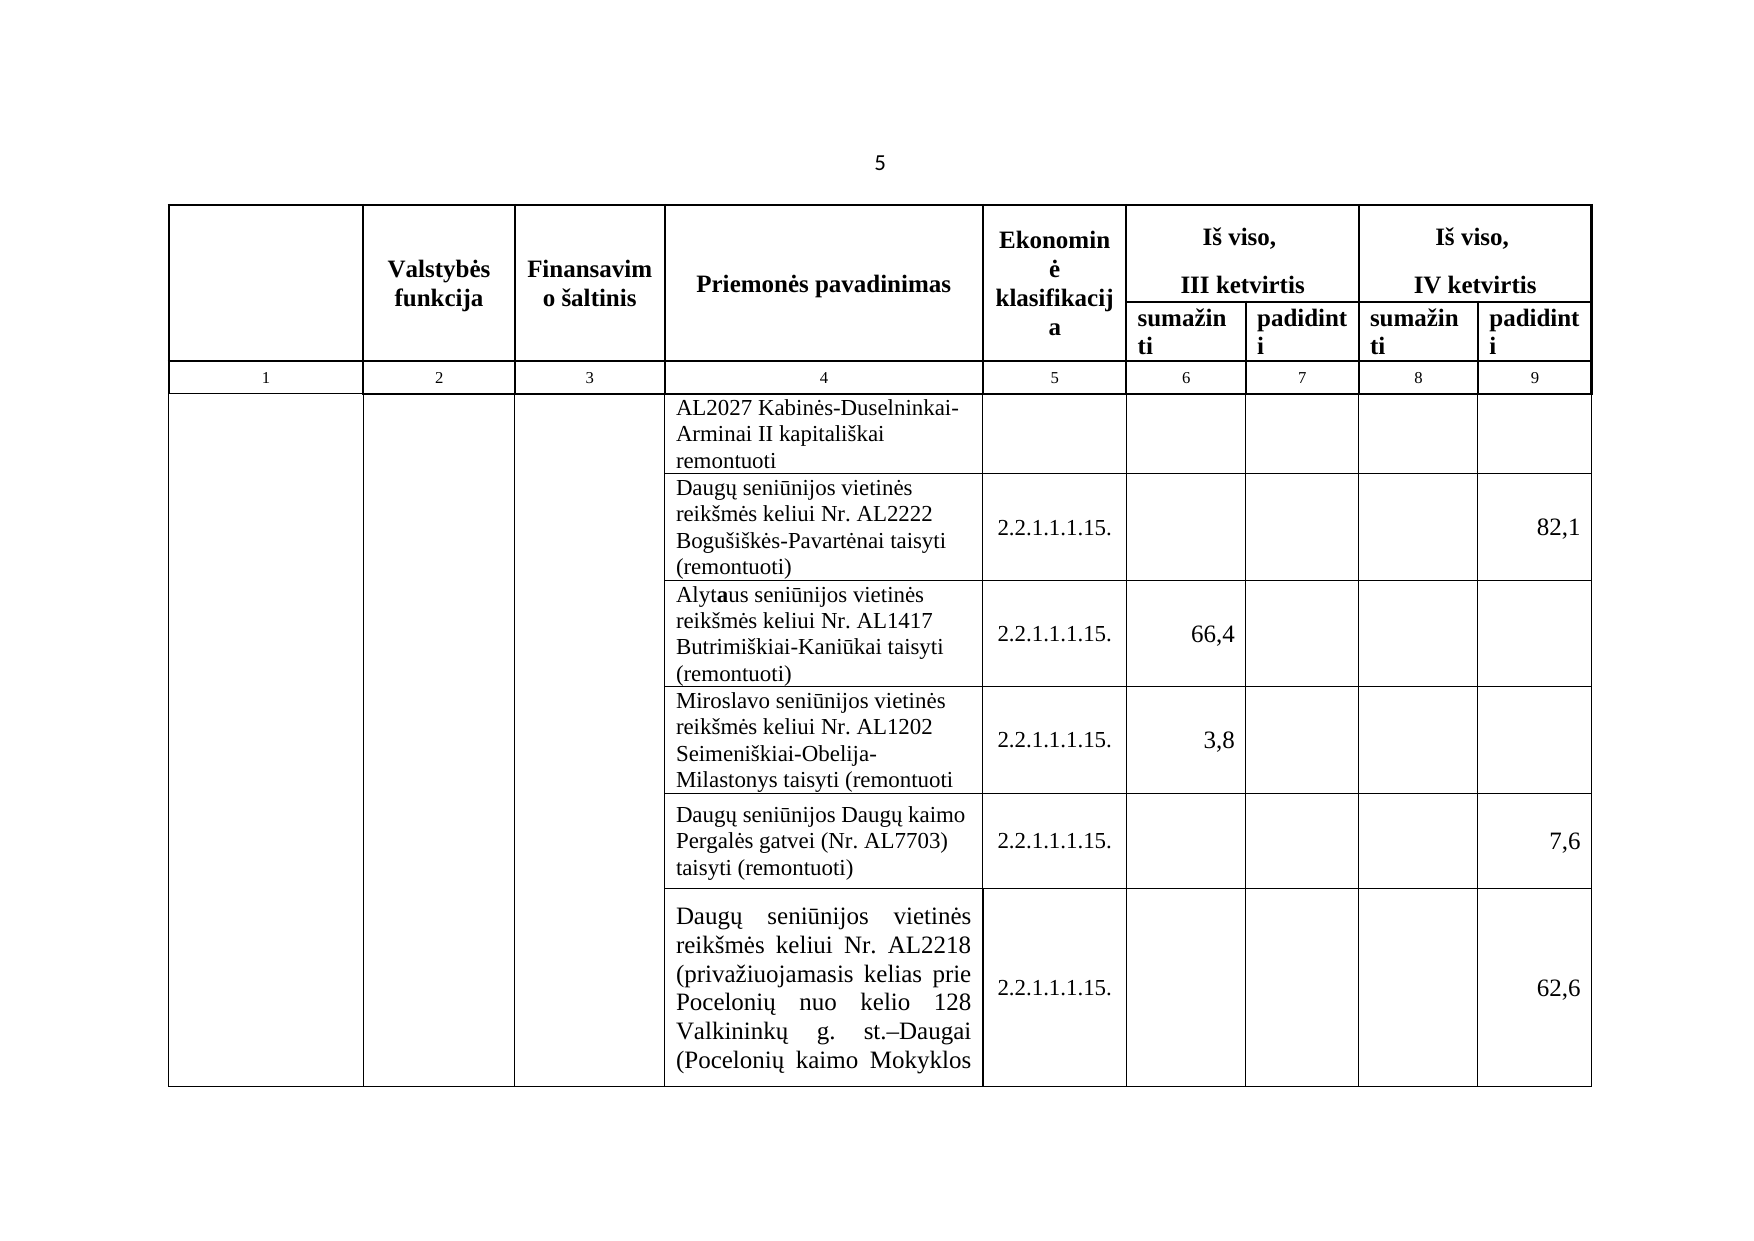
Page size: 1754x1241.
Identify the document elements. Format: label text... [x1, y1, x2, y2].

table_cell [1246, 581, 1358, 686]
table_cell 2.2.1.1.1.15. [983, 581, 1126, 686]
table_cell [515, 395, 664, 1086]
table_cell Daugų seniūnijos vietinės reikšmės keliui Nr. AL2222 Bogušiškės-Pavartėnai taisyti (remontuoti) [665, 474, 982, 579]
table_cell 7,6 [1478, 794, 1591, 888]
table_cell padidinti [1479, 303, 1590, 360]
table_header Priemonės pavadinimas [666, 206, 982, 360]
table_header Iš viso, [1127, 206, 1358, 266]
table_cell Daugų seniūnijos vietinės reikšmės keliui Nr. AL2218 (privažiuojamasis kelias prie Pocelonių nuo kelio 128 Valkininkų g. st.–Daugai (Pocelonių kaimo Mokyklos [665, 889, 982, 1086]
table_cell [1359, 581, 1477, 686]
table_cell 3 [516, 362, 664, 393]
table_cell 1 [170, 362, 362, 393]
table_cell 7 [1247, 362, 1358, 393]
table_cell 8 [1360, 362, 1477, 393]
table_header [170, 206, 362, 360]
table_cell padidinti [1247, 303, 1358, 360]
table_cell [1359, 395, 1477, 473]
table_cell Daugų seniūnijos Daugų kaimo Pergalės gatvei (Nr. AL7703) taisyti (remontuoti) [665, 794, 982, 888]
table_cell [1127, 889, 1245, 1086]
table_cell 6 [1127, 362, 1245, 393]
table_cell [1127, 794, 1245, 888]
table_cell Miroslavo seniūnijos vietinės reikšmės keliui Nr. AL1202 Seimeniškiai-Obelija-Milastonys taisyti (remontuoti [665, 687, 982, 792]
table_cell Alytaus seniūnijos vietinės reikšmės keliui Nr. AL1417 Butrimiškiai-Kaniūkai taisyti (remontuoti) [665, 581, 982, 686]
table_header Iš viso, [1360, 206, 1590, 266]
table_cell 2.2.1.1.1.15. [984, 889, 1126, 1086]
table_cell [1246, 889, 1358, 1086]
table_cell [1246, 794, 1358, 888]
table_cell [1359, 474, 1477, 579]
table_cell 3,8 [1127, 687, 1245, 792]
table_cell [1127, 395, 1245, 473]
table_header Valstybės funkcija [364, 206, 514, 360]
table_cell sumažinti [1127, 303, 1245, 360]
table_header Finansavimo šaltinis [516, 206, 664, 360]
table_cell 4 [666, 362, 982, 393]
table_header Ekonominė klasifikacija [984, 206, 1125, 360]
table_cell [1359, 889, 1477, 1086]
table_cell 5 [984, 362, 1125, 393]
table_cell [1359, 794, 1477, 888]
table_cell [983, 395, 1126, 473]
table_cell [364, 395, 514, 1086]
table_cell 82,1 [1478, 474, 1591, 579]
table_cell [1478, 395, 1591, 473]
table_cell [169, 394, 363, 1086]
table_cell III ketvirtis [1127, 266, 1358, 301]
table_cell [1478, 687, 1591, 792]
table_cell IV ketvirtis [1360, 266, 1590, 301]
table_cell sumažinti [1360, 303, 1477, 360]
table_cell [1359, 687, 1477, 792]
table_cell [1478, 581, 1591, 686]
table_cell 2.2.1.1.1.15. [983, 474, 1126, 579]
table_cell AL2027 Kabinės-Duselninkai-Arminai II kapitališkai remontuoti [665, 395, 982, 473]
table_cell [1246, 395, 1358, 473]
table_cell [1127, 474, 1245, 579]
table_cell 9 [1479, 362, 1590, 393]
table_cell 2.2.1.1.1.15. [983, 794, 1126, 888]
table_cell [1246, 687, 1358, 792]
table_cell 66,4 [1127, 581, 1245, 686]
table_cell 2.2.1.1.1.15. [983, 687, 1126, 792]
table_cell [1246, 474, 1358, 579]
table_cell 2 [364, 362, 514, 393]
table_cell 62,6 [1478, 889, 1591, 1086]
